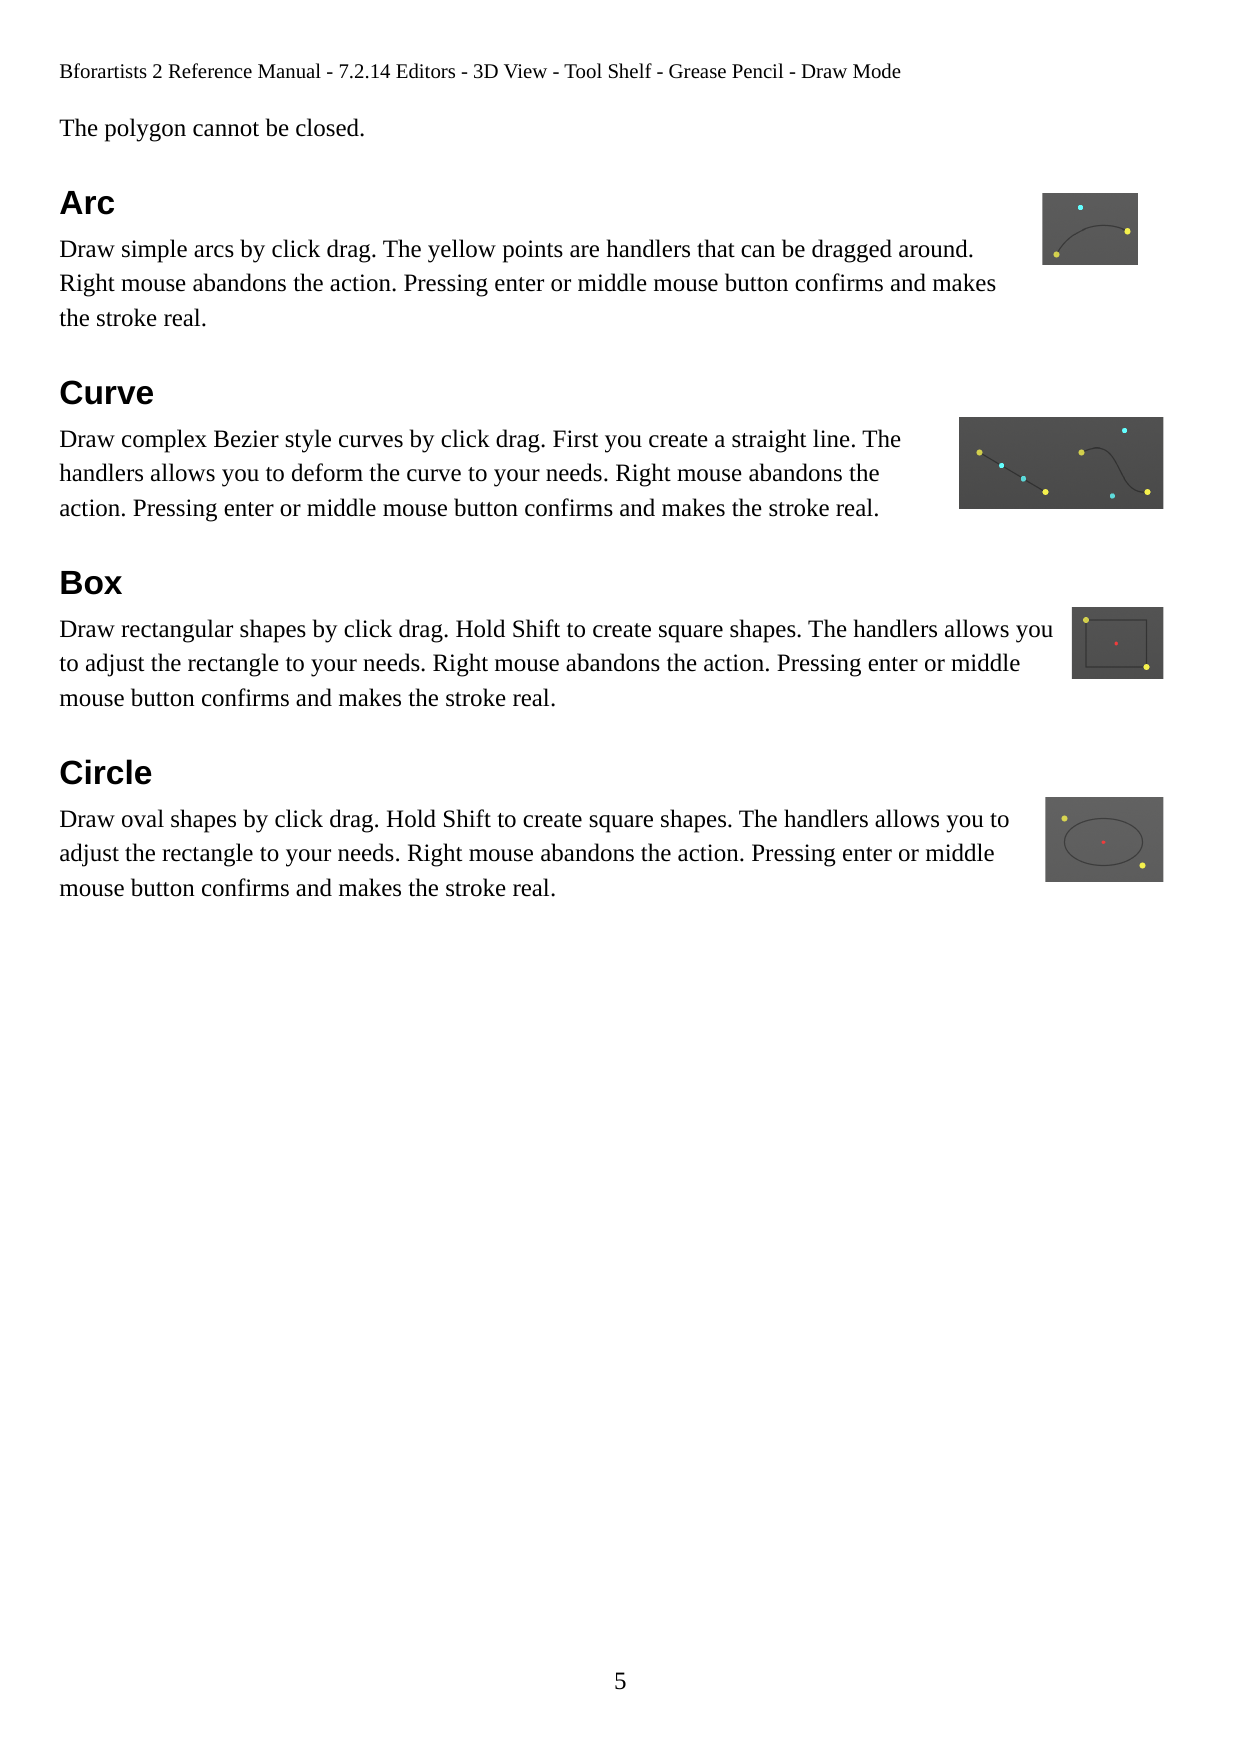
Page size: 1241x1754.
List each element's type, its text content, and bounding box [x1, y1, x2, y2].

picture [1045, 797, 1164, 882]
text Draw oval shapes by click drag. Hold Shift to create square shapes. The handlers allows you to adjust the rectangle to your needs. Right mouse abandons the action. Pressing enter or middle mouse button confirms and makes the stroke real. [59, 804, 1181, 901]
picture [1071, 607, 1164, 679]
subtitle Curve [59, 372, 1181, 411]
subtitle Circle [59, 752, 1181, 791]
text Draw complex Bezier style curves by click drag. First you create a straight line. The handlers allows you to deform the curve to your needs. Right mouse abandons the action. Pressing enter or middle mouse button confirms and makes the stroke real. [59, 424, 1181, 521]
text Draw simple arcs by click drag. The yellow points are handlers that can be dragged around. Right mouse abandons the action. Pressing enter or middle mouse button confirms and makes the stroke real. [59, 234, 1181, 331]
picture [959, 417, 1164, 509]
text The polygon cannot be closed. [59, 113, 1181, 141]
subtitle Arc [59, 182, 1181, 221]
text Draw rectangular shapes by click drag. Hold Shift to create square shapes. The handlers allows you to adjust the rectangle to your needs. Right mouse abandons the action. Pressing enter or middle mouse button confirms and makes the stroke real. [59, 614, 1181, 711]
subtitle Box [59, 562, 1181, 601]
picture [1042, 193, 1138, 265]
